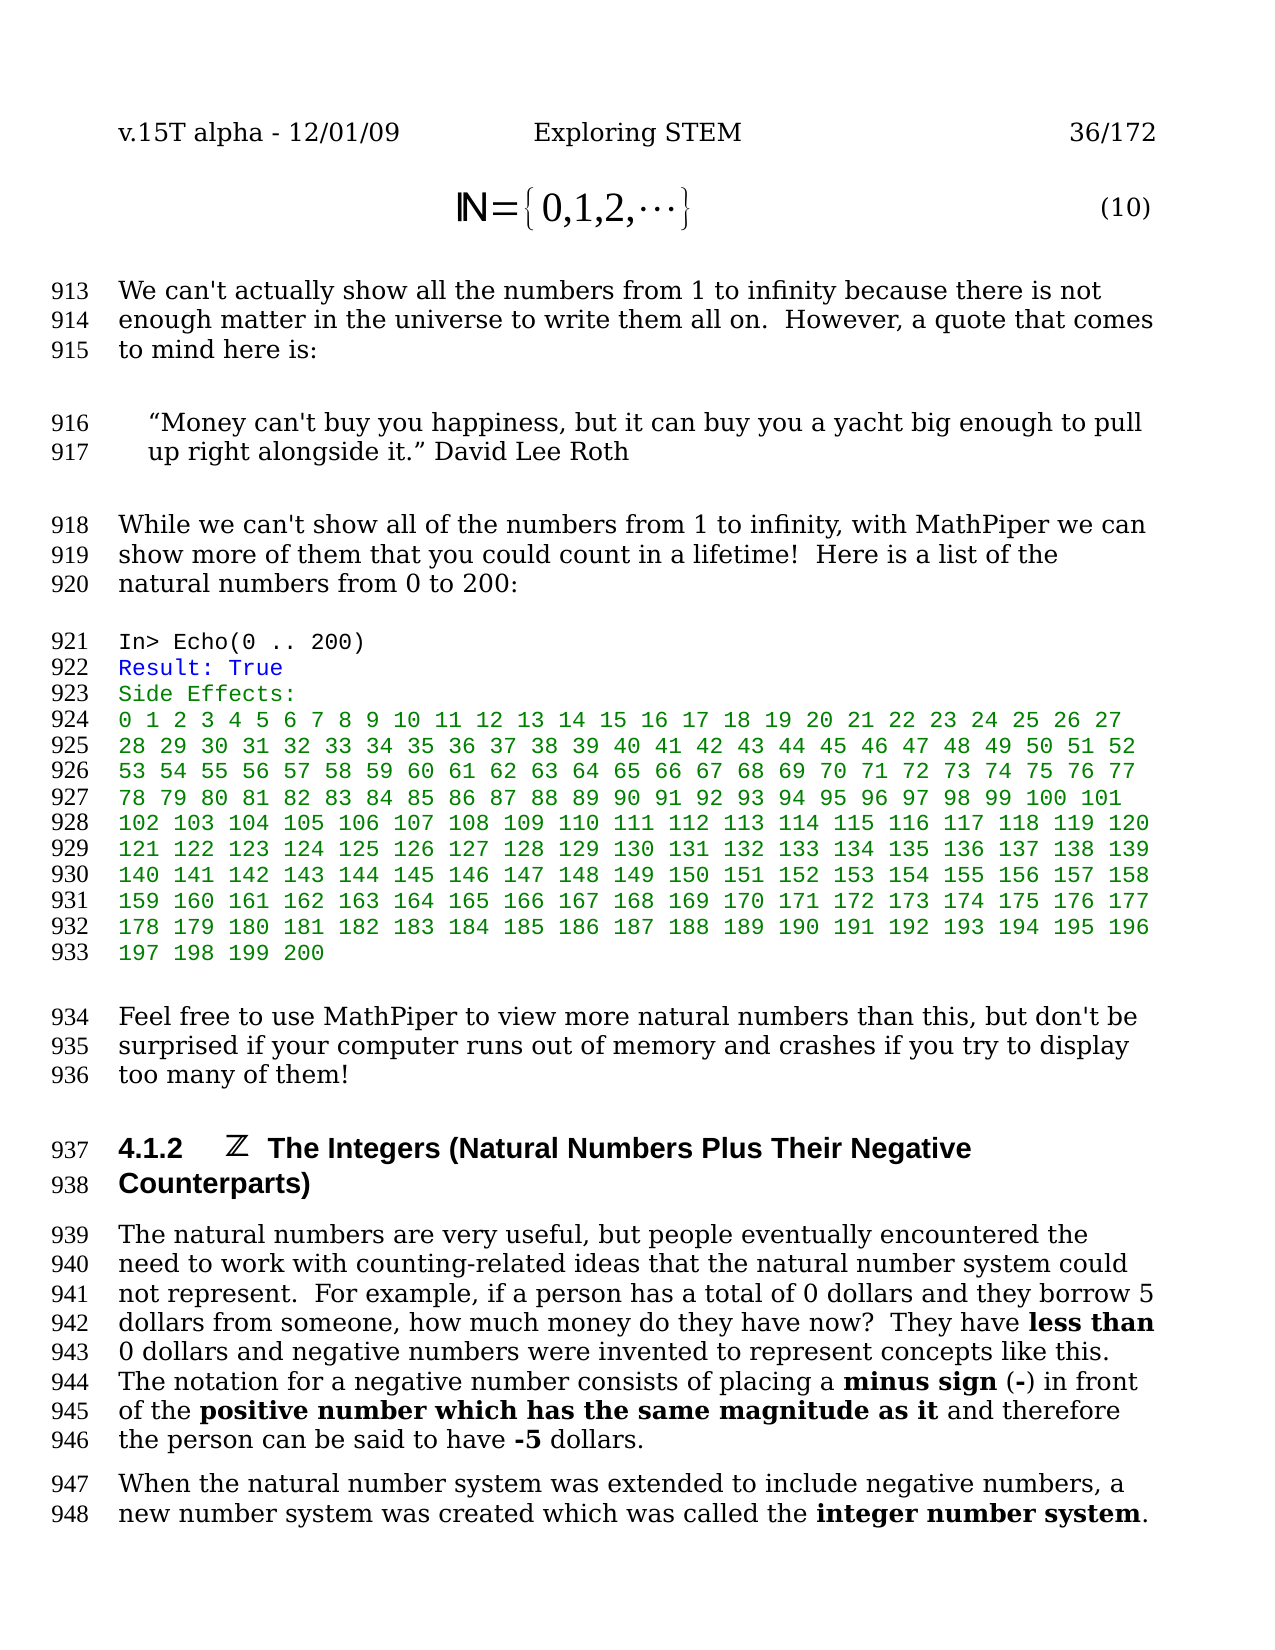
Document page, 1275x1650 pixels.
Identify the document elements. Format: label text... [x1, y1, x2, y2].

table_header [118, 177, 1041, 238]
subtitle The Integers (Natural Numbers Plus Their Negative Counterparts) [118, 1129, 1157, 1199]
text Side Effects: [118, 682, 1157, 708]
text When the natural number system was extended to include negative numbers, a new number system was created which was called the integer number system. [118, 1470, 1157, 1528]
text While we can't show all of the numbers from 1 to infinity, with MathPiper we can show more of them that you could count in a lifetime! Here is a list of the natural numbers from 0 to 200: [118, 511, 1157, 598]
text “Money can't buy you happiness, but it can buy you a yacht big enough to pull up right alongside it.” David Lee Roth [148, 408, 1157, 467]
text The natural numbers are very useful, but people eventually encountered the need to work with counting-related ideas that the natural number system could not represent. For example, if a person has a total of 0 dollars and they borrow 5 dollars from someone, how much money do they have now? They have less than 0 dollars and negative numbers were invented to represent concepts like this. The notation for a negative number consists of placing a minus sign (-) in front of the positive number which has the same magnitude as it and therefore the person can be said to have -5 dollars. [118, 1221, 1157, 1455]
text 0 1 2 3 4 5 6 7 8 9 10 11 12 13 14 15 16 17 18 19 20 21 22 23 24 25 26 27 28 29 30 31 32 33 34 35 36 37 38 39 40 41 42 43 44 45 46 47 48 49 50 51 52 53 54 55 56 57 58 59 60 61 62 63 64 65 66 67 68 69 70 71 72 73 74 75 76 77 78 79 80 81 82 83 84 85 86 87 88 89 90 91 92 93 94 95 96 97 98 99 100 101 102 103 104 105 106 107 108 109 110 111 112 113 114 115 116 117 118 119 120 121 122 123 124 125 126 127 128 129 130 131 132 133 134 135 136 137 138 139 140 141 142 143 144 145 146 147 148 149 150 151 152 153 154 155 156 157 158 159 160 161 162 163 164 165 166 167 168 169 170 171 172 173 174 175 176 177 178 179 180 181 182 183 184 185 186 187 188 189 190 191 192 193 194 195 196 197 198 199 200 [118, 708, 1157, 967]
text Feel free to use MathPiper to view more natural numbers than this, but don't be surprised if your computer runs out of memory and crashes if you try to display too many of them! [118, 1002, 1157, 1090]
text In> Echo(0 .. 200) [118, 630, 1157, 656]
text We can't actually show all the numbers from 1 to infinity because there is not enough matter in the universe to write them all on. However, a quote that comes to mind here is: [118, 277, 1157, 364]
table_header (10) [1041, 177, 1157, 238]
text Result: True [118, 656, 1157, 682]
